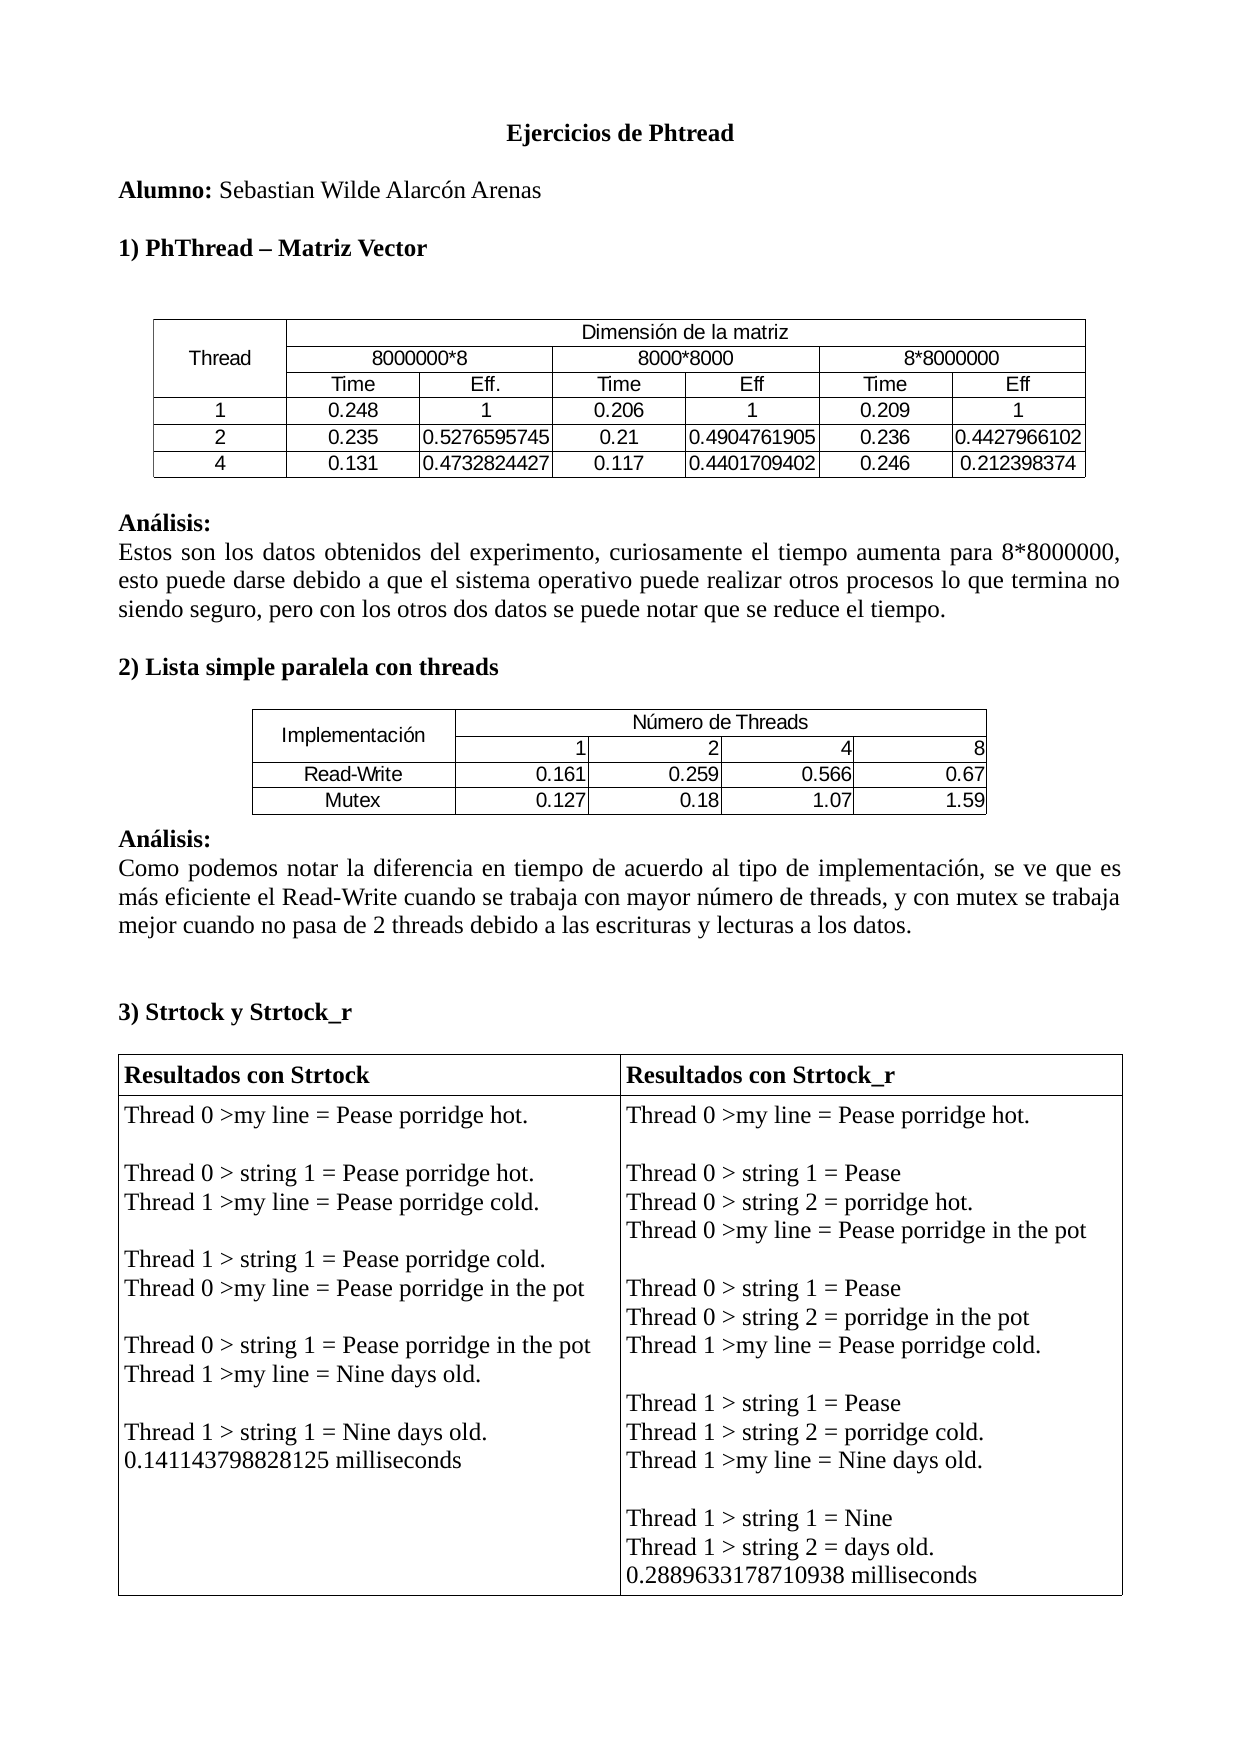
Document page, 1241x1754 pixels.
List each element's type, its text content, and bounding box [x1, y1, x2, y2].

text Como podemos notar la diferencia en tiempo de acuerdo al tipo de implementación, se ve que es más eficiente el Read-Write cuando se trabaja con mayor número de threads, y con mutex se trabaja mejor cuando no pasa de 2 threads debido a las escrituras y lecturas a los datos. [118, 853, 1122, 939]
text Análisis: [118, 508, 1122, 537]
text Análisis: [118, 824, 1122, 853]
table_cell Thread 0 >my line = Pease porridge hot. Thread 0 > string 1 = Pease Thread 0 > string 2 = porridge hot. Thread 0 >my line = Pease porridge in the pot Thread 0 > string 1 = Pease Thread 0 > string 2 = porridge in the pot Thread 1 >my line = Pease porridge cold. Thread 1 > string 1 = Pease Thread 1 > string 2 = porridge cold. Thread 1 >my line = Nine days old. Thread 1 > string 1 = Nine Thread 1 > string 2 = days old. 0.2889633178710938 milliseconds [621, 1096, 1122, 1595]
text 3) Strtock y Strtock_r [118, 997, 1122, 1026]
text Ejercicios de Phtread [118, 118, 1122, 147]
text Alumno: Sebastian Wilde Alarcón Arenas [118, 176, 1122, 204]
text 2) Lista simple paralela con threads [118, 652, 1122, 681]
table_cell Thread 0 >my line = Pease porridge hot. Thread 0 > string 1 = Pease porridge hot. Thread 1 >my line = Pease porridge cold. Thread 1 > string 1 = Pease porridge cold. Thread 0 >my line = Pease porridge in the pot Thread 0 > string 1 = Pease porridge in the pot Thread 1 >my line = Nine days old. Thread 1 > string 1 = Nine days old. 0.141143798828125 milliseconds [119, 1096, 620, 1595]
text Estos son los datos obtenidos del experimento, curiosamente el tiempo aumenta para 8*8000000, esto puede darse debido a que el sistema operativo puede realizar otros procesos lo que termina no siendo seguro, pero con los otros dos datos se puede notar que se reduce el tiempo. [118, 537, 1122, 623]
table_header Resultados con Strtock [119, 1055, 620, 1095]
text 1) PhThread – Matriz Vector [118, 233, 1122, 262]
table_header Resultados con Strtock_r [621, 1055, 1122, 1095]
